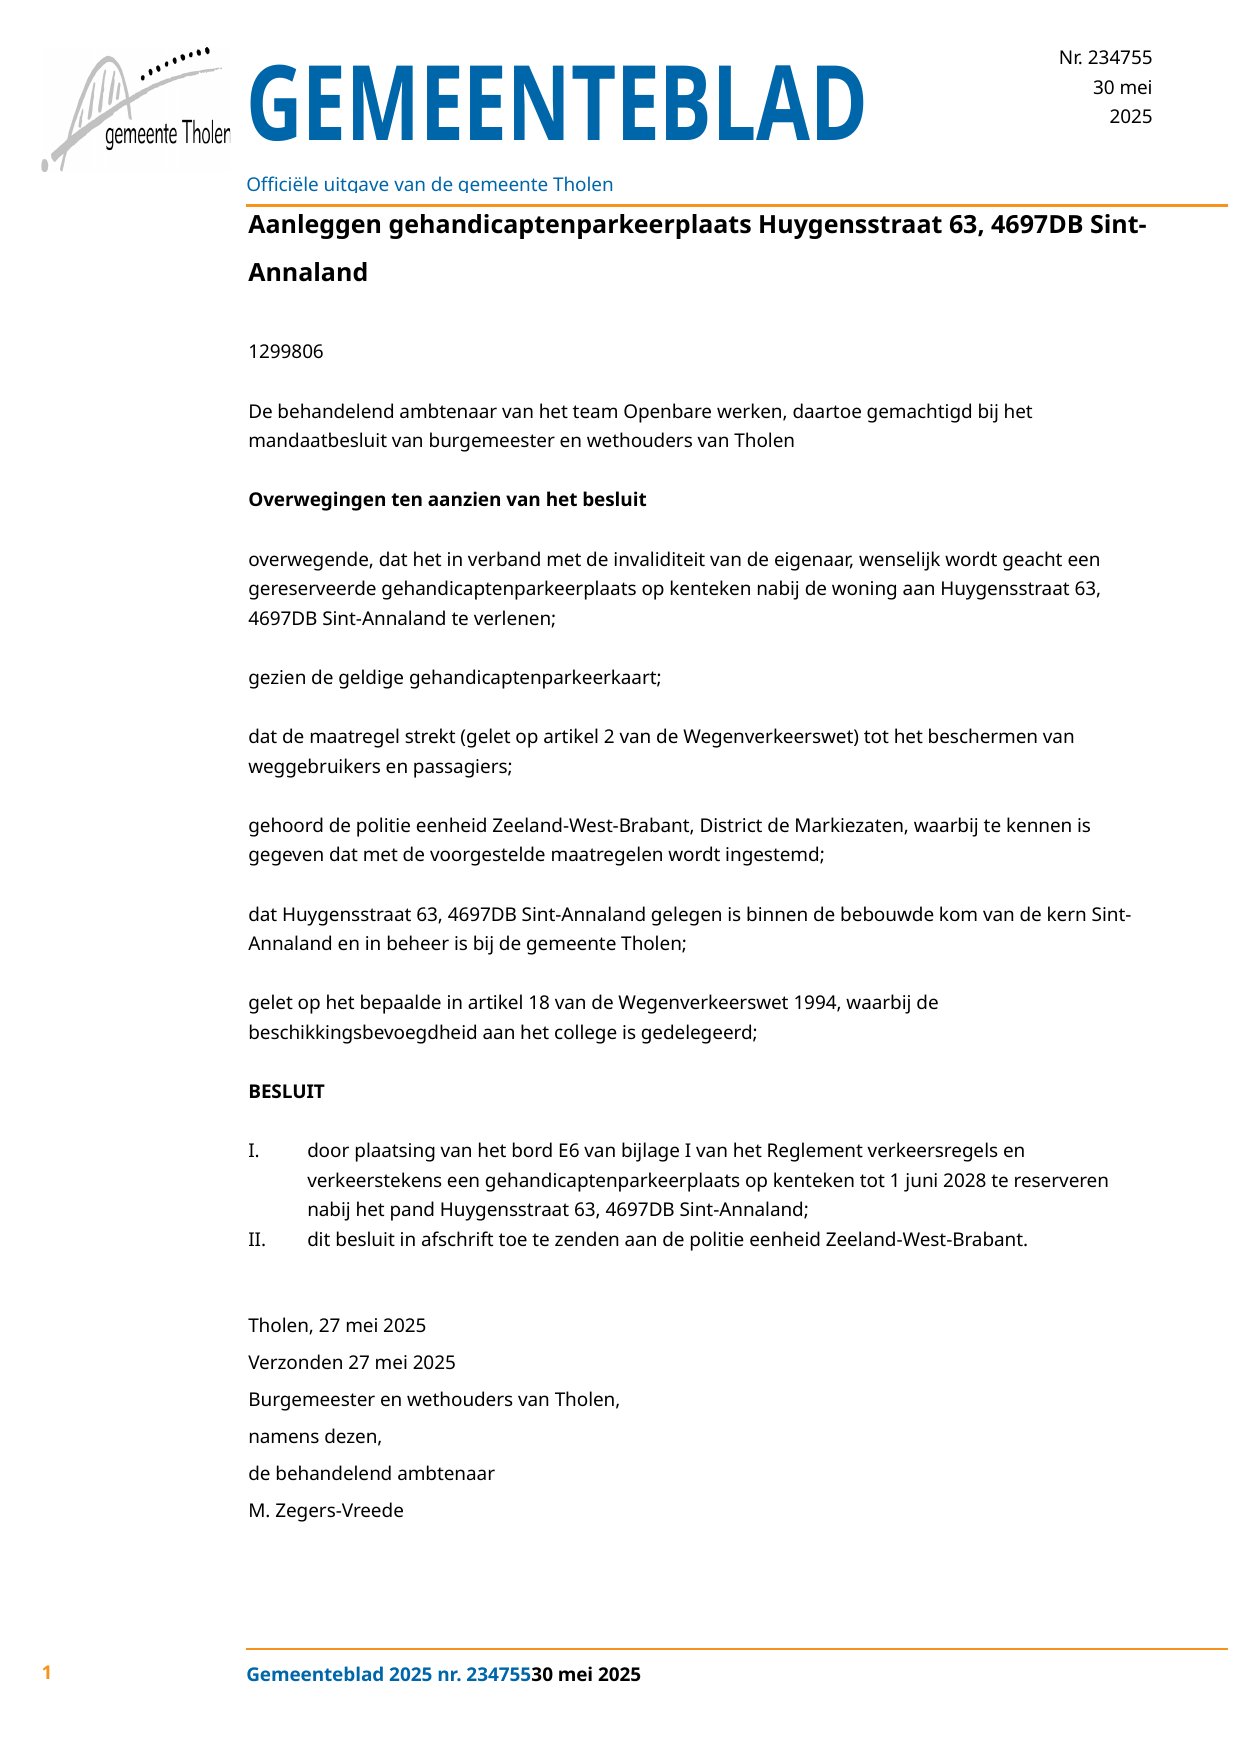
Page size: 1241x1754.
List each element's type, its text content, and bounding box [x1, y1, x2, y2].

text gehoord de politie eenheid Zeeland-West-Brabant, District de Markiezaten, waarbij te kennen is gegeven dat met de voorgestelde maatregelen wordt ingestemd; [248, 812, 1152, 867]
text gezien de geldige gehandicaptenparkeerkaart; [248, 664, 1152, 690]
text Aanleggen gehandicaptenparkeerplaats Huygensstraat 63, 4697DB Sint-Annaland [248, 207, 1152, 288]
text Burgemeester en wethouders van Tholen, [248, 1391, 1152, 1410]
text BESLUIT [248, 1078, 1152, 1104]
text namens dezen, [248, 1428, 1152, 1447]
text dat de maatregel strekt (gelet op artikel 2 van de Wegenverkeerswet) tot het beschermen van weggebruikers en passagiers; [248, 723, 1152, 778]
list dit besluit in afschrift toe te zenden aan de politie eenheid Zeeland-West-Brabant. [248, 1226, 1152, 1252]
text 1299806 [248, 339, 1152, 364]
picture [41, 47, 231, 172]
text Tholen, 27 mei 2025 [248, 1317, 1152, 1336]
text Overwegingen ten aanzien van het besluit [248, 487, 1152, 512]
text M. Zegers-Vreede [248, 1502, 1152, 1521]
text de behandelend ambtenaar [248, 1465, 1152, 1484]
text dat Huygensstraat 63, 4697DB Sint-Annaland gelegen is binnen de bebouwde kom van de kern Sint-Annaland en in beheer is bij de gemeente Tholen; [248, 901, 1152, 956]
text overwegende, dat het in verband met de invaliditeit van de eigenaar, wenselijk wordt geacht een gereserveerde gehandicaptenparkeerplaats op kenteken nabij de woning aan Huygensstraat 63, 4697DB Sint-Annaland te verlenen; [248, 546, 1152, 631]
list door plaatsing van het bord E6 van bijlage I van het Reglement verkeersregels en verkeerstekens een gehandicaptenparkeerplaats op kenteken tot 1 juni 2028 te reserveren nabij het pand Huygensstraat 63, 4697DB Sint-Annaland; [248, 1137, 1152, 1222]
text gelet op het bepaalde in artikel 18 van de Wegenverkeerswet 1994, waarbij de beschikkingsbevoegdheid aan het college is gedelegeerd; [248, 989, 1152, 1045]
text De behandelend ambtenaar van het team Openbare werken, daartoe gemachtigd bij het mandaatbesluit van burgemeester en wethouders van Tholen [248, 398, 1152, 453]
text Verzonden 27 mei 2025 [248, 1354, 1152, 1373]
